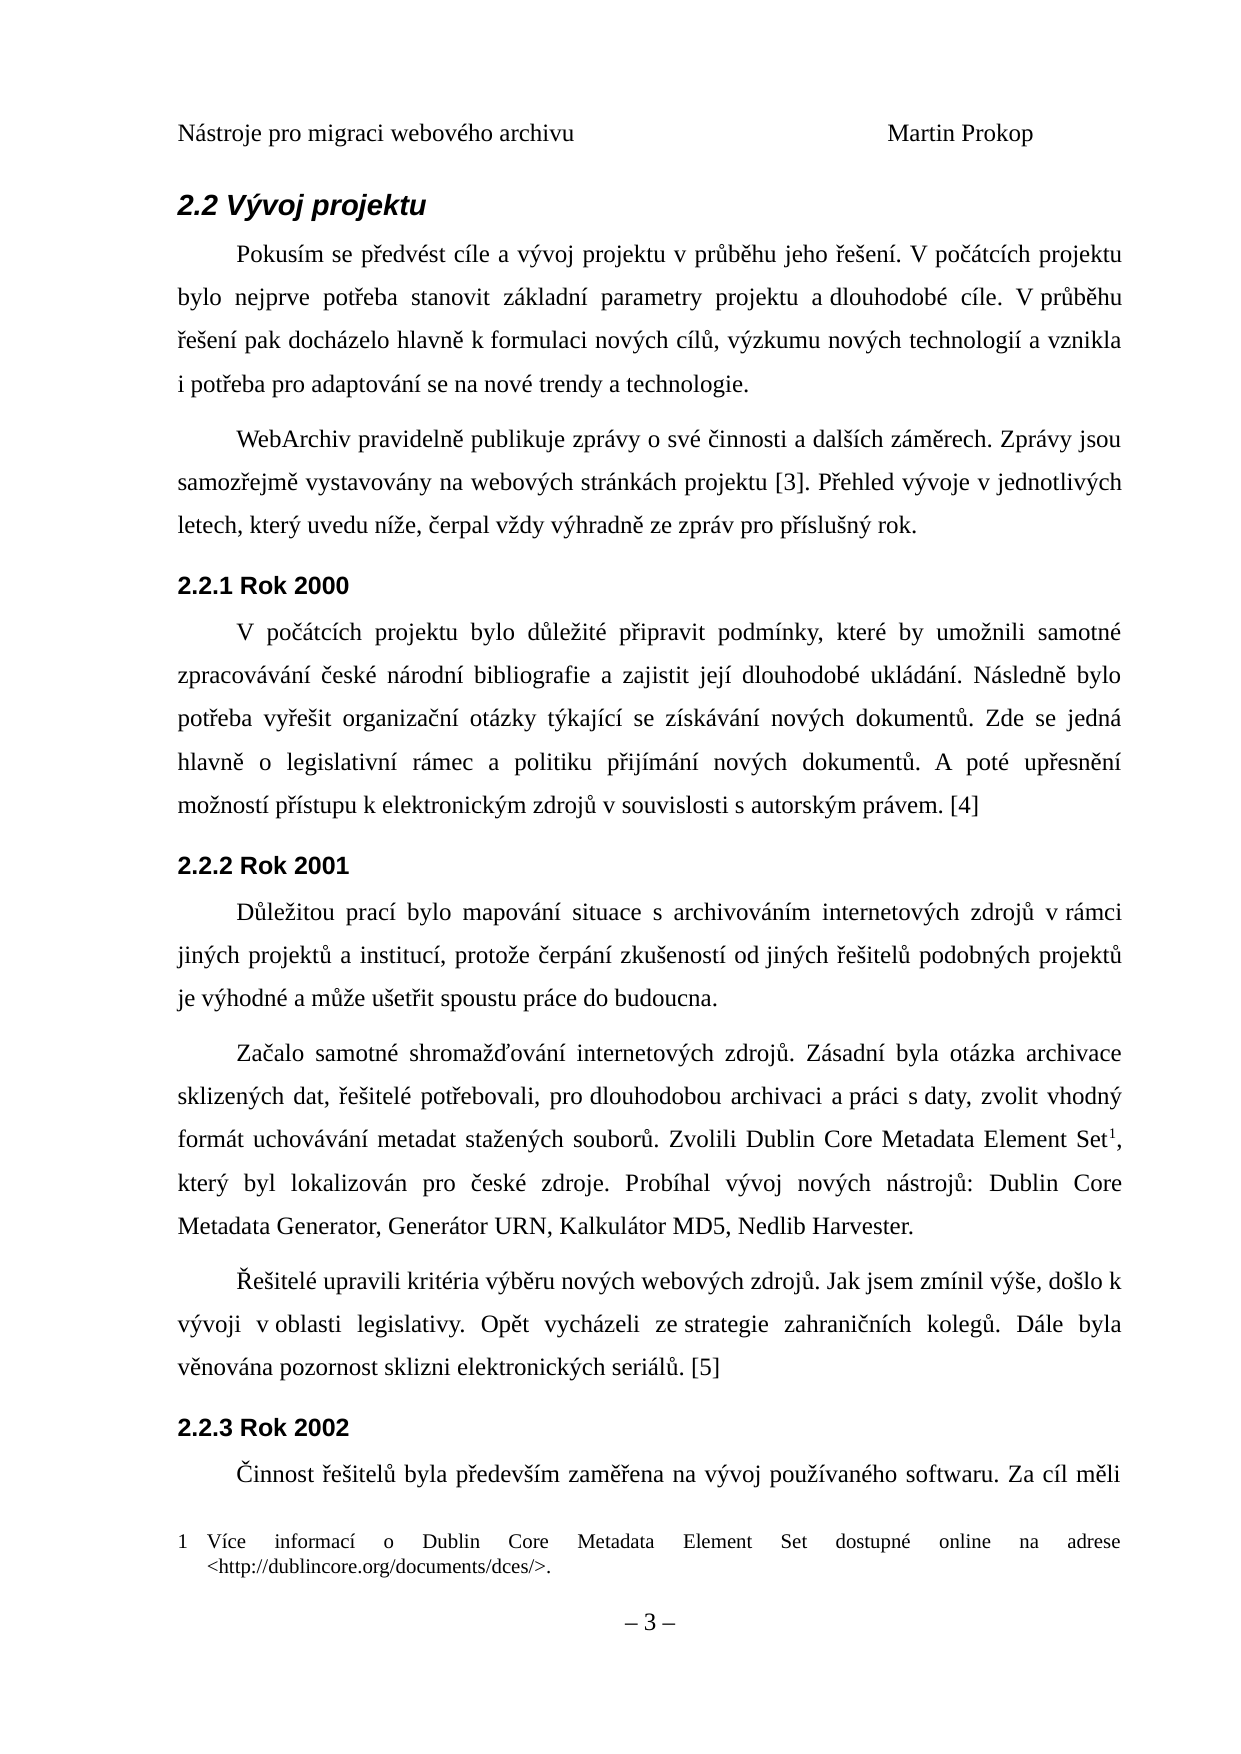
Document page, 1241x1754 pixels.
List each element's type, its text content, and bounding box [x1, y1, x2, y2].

subtitle 2.2.2 Rok 2001 [177, 851, 1122, 879]
subtitle 2.2 Vývoj projektu [177, 188, 1122, 222]
subtitle 2.2.1 Rok 2000 [177, 571, 1122, 599]
text Řešitelé upravili kritéria výběru nových webových zdrojů. Jak jsem zmínil výše, došlo k vývoji v oblasti legislativy. Opět vycházeli ze strategie zahraničních kolegů. Dále byla věnována pozornost sklizni elektronických seriálů. [5] [177, 1266, 1122, 1381]
text Více informací o Dublin Core Metadata Element Set dostupné online na adrese <http://dublincore.org/documents/dces/>. [177, 1529, 1122, 1578]
subtitle 2.2.3 Rok 2002 [177, 1413, 1122, 1442]
text Začalo samotné shromažďování internetových zdrojů. Zásadní byla otázka archivace sklizených dat, řešitelé potřebovali, pro dlouhodobou archivaci a práci s daty, zvolit vhodný formát uchovávání metadat stažených souborů. Zvolili Dublin Core Metadata Element Set, který byl lokalizován pro české zdroje. Probíhal vývoj nových nástrojů: Dublin Core Metadata Generator, Generátor URN, Kalkulátor MD5, Nedlib Harvester. [177, 1038, 1122, 1239]
text WebArchiv pravidelně publikuje zprávy o své činnosti a dalších záměrech. Zprávy jsou samozřejmě vystavovány na webových stránkách projektu [3]. Přehled vývoje v jednotlivých letech, který uvedu níže, čerpal vždy výhradně ze zpráv pro příslušný rok. [177, 424, 1122, 539]
text Pokusím se předvést cíle a vývoj projektu v průběhu jeho řešení. V počátcích projektu bylo nejprve potřeba stanovit základní parametry projektu a dlouhodobé cíle. V průběhu řešení pak docházelo hlavně k formulaci nových cílů, výzkumu nových technologií a vznikla i potřeba pro adaptování se na nové trendy a technologie. [177, 239, 1122, 397]
text V počátcích projektu bylo důležité připravit podmínky, které by umožnili samotné zpracovávání české národní bibliografie a zajistit její dlouhodobé ukládání. Následně bylo potřeba vyřešit organizační otázky týkající se získávání nových dokumentů. Zde se jedná hlavně o legislativní rámec a politiku přijímání nových dokumentů. A poté upřesnění možností přístupu k elektronickým zdrojů v souvislosti s autorským právem. [4] [177, 617, 1122, 818]
text Důležitou prací bylo mapování situace s archivováním internetových zdrojů v rámci jiných projektů a institucí, protože čerpání zkušeností od jiných řešitelů podobných projektů je výhodné a může ušetřit spoustu práce do budoucna. [177, 897, 1122, 1012]
text Činnost řešitelů byla především zaměřena na vývoj používaného softwaru. Za cíl měli [177, 1459, 1122, 1488]
